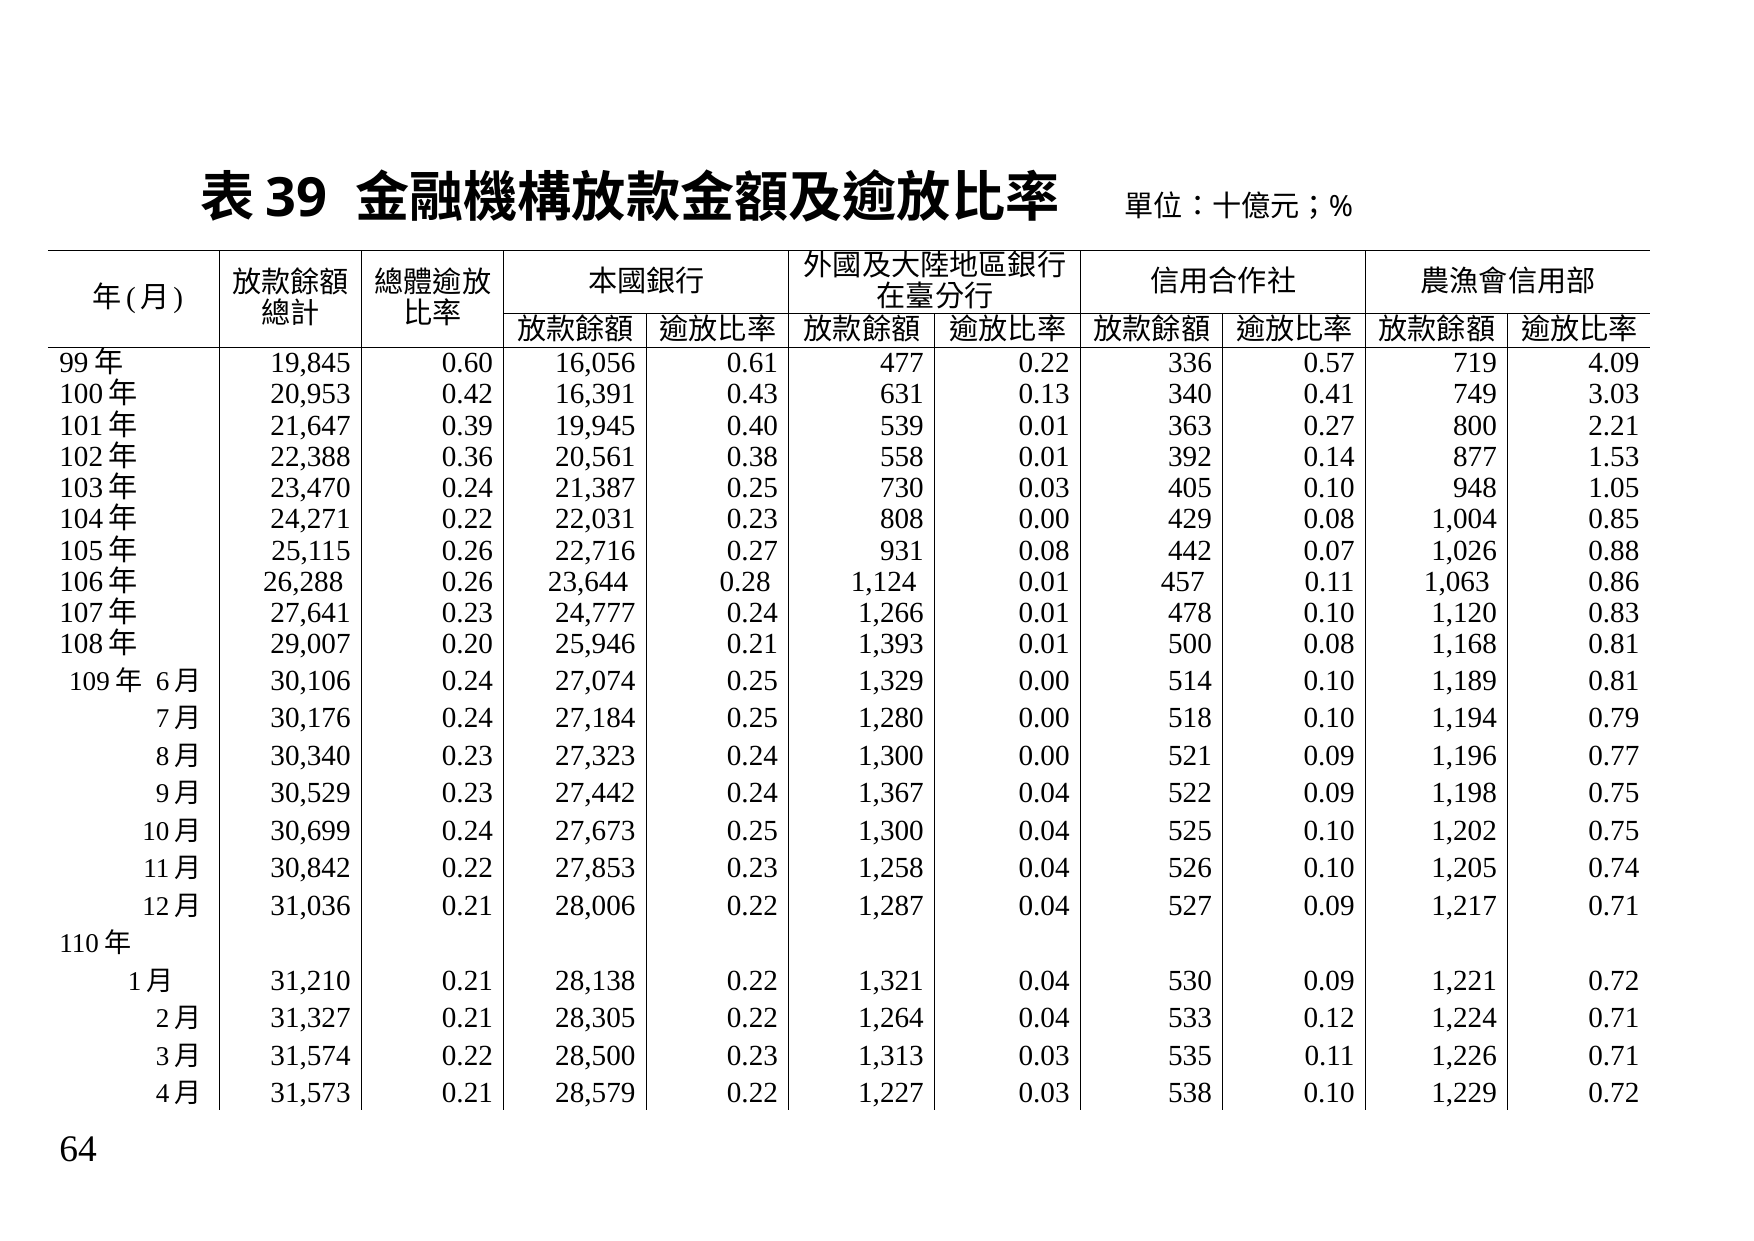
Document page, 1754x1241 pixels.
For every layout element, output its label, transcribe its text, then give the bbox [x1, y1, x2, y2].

table_cell 12月 [48, 885, 219, 923]
table_cell 30,842 [220, 848, 361, 885]
table_cell 0.23 [647, 848, 788, 885]
table_cell 0.39 [362, 410, 503, 441]
table_cell 522 [1081, 773, 1222, 810]
table_cell 1,004 [1366, 504, 1507, 535]
table_cell 1,202 [1366, 810, 1507, 848]
table_cell 0.20 [362, 629, 503, 660]
table_cell 16,056 [504, 348, 646, 379]
table_cell 0.00 [935, 660, 1080, 698]
table_cell 1.05 [1508, 473, 1650, 504]
table_cell 800 [1366, 410, 1507, 441]
table_cell 0.09 [1223, 960, 1365, 998]
table_header 外國及大陸地區銀行在臺分行 [789, 251, 1080, 313]
table_cell 0.09 [1223, 885, 1365, 923]
table_cell 放款餘額 [504, 314, 646, 347]
table_cell 0.75 [1508, 773, 1650, 810]
table_cell 0.72 [1508, 1073, 1650, 1110]
table_cell 23,644 [504, 566, 646, 598]
table_cell 457 [1081, 566, 1222, 598]
table_cell 21,387 [504, 473, 646, 504]
table_cell 0.03 [935, 473, 1080, 504]
table_cell 0.43 [647, 379, 788, 410]
table_cell 0.41 [1223, 379, 1365, 410]
table_cell 0.61 [647, 348, 788, 379]
table_cell 30,699 [220, 810, 361, 848]
table_cell 0.08 [1223, 504, 1365, 535]
table_cell [1223, 923, 1365, 960]
table_cell [935, 923, 1080, 960]
table_cell 逾放比率 [935, 314, 1080, 347]
table_cell 0.79 [1508, 698, 1650, 735]
table_cell 0.22 [935, 348, 1080, 379]
table_cell 0.25 [647, 660, 788, 698]
table_cell 20,561 [504, 441, 646, 473]
table_cell 31,573 [220, 1073, 361, 1110]
table_cell 1,266 [789, 598, 934, 629]
table_cell 1,313 [789, 1035, 934, 1073]
table_cell 105年 [48, 535, 219, 566]
table_cell 1,063 [1366, 566, 1507, 598]
table_cell 1,300 [789, 810, 934, 848]
table_cell 104年 [48, 504, 219, 535]
table_cell 340 [1081, 379, 1222, 410]
table_cell 535 [1081, 1035, 1222, 1073]
table_cell 931 [789, 535, 934, 566]
table_cell 0.38 [647, 441, 788, 473]
table_header 農漁會信用部 [1366, 251, 1650, 313]
table_cell 0.22 [647, 998, 788, 1035]
table_cell [362, 923, 503, 960]
table_cell 0.26 [362, 566, 503, 598]
table_cell 533 [1081, 998, 1222, 1035]
table_cell 530 [1081, 960, 1222, 998]
table_cell 1,221 [1366, 960, 1507, 998]
table_cell 0.86 [1508, 566, 1650, 598]
table_cell 100年 [48, 379, 219, 410]
table_cell 392 [1081, 441, 1222, 473]
table_cell 9月 [48, 773, 219, 810]
table_cell 1,264 [789, 998, 934, 1035]
table_cell 1,329 [789, 660, 934, 698]
table_cell 0.81 [1508, 629, 1650, 660]
table_cell 0.72 [1508, 960, 1650, 998]
table_cell 0.71 [1508, 885, 1650, 923]
table_cell 放款餘額 [789, 314, 934, 347]
table_cell 99年 [48, 348, 219, 379]
table_cell 1,194 [1366, 698, 1507, 735]
table_cell 8月 [48, 735, 219, 773]
table_cell [220, 923, 361, 960]
table_cell 1,205 [1366, 848, 1507, 885]
table_cell 1,217 [1366, 885, 1507, 923]
table_cell 514 [1081, 660, 1222, 698]
table_cell 逾放比率 [1508, 314, 1650, 347]
table_cell 28,006 [504, 885, 646, 923]
table_cell 0.27 [647, 535, 788, 566]
table_cell 478 [1081, 598, 1222, 629]
table_cell 1,300 [789, 735, 934, 773]
table_cell 30,106 [220, 660, 361, 698]
table_cell 1,367 [789, 773, 934, 810]
table_cell 1,258 [789, 848, 934, 885]
table_cell 0.24 [362, 473, 503, 504]
table_cell 0.77 [1508, 735, 1650, 773]
table_cell 526 [1081, 848, 1222, 885]
table_cell 1,229 [1366, 1073, 1507, 1110]
table_cell 0.23 [362, 735, 503, 773]
table_cell 1,393 [789, 629, 934, 660]
table_cell 749 [1366, 379, 1507, 410]
table_cell 1月 [48, 960, 219, 998]
table_cell 0.10 [1223, 473, 1365, 504]
table_cell 2.21 [1508, 410, 1650, 441]
table_cell 539 [789, 410, 934, 441]
table_cell 1,198 [1366, 773, 1507, 810]
table_cell 28,138 [504, 960, 646, 998]
table_cell 3.03 [1508, 379, 1650, 410]
table_cell 103年 [48, 473, 219, 504]
table_cell 27,184 [504, 698, 646, 735]
table_cell 0.71 [1508, 998, 1650, 1035]
table_cell 0.08 [1223, 629, 1365, 660]
table_cell 0.00 [935, 504, 1080, 535]
table_cell 20,953 [220, 379, 361, 410]
table_cell 0.60 [362, 348, 503, 379]
table_cell 28,579 [504, 1073, 646, 1110]
table_cell 0.01 [935, 629, 1080, 660]
table_cell 28,500 [504, 1035, 646, 1073]
table_cell 27,641 [220, 598, 361, 629]
table_cell 2月 [48, 998, 219, 1035]
table_cell 730 [789, 473, 934, 504]
table_cell [1081, 923, 1222, 960]
table_cell 0.36 [362, 441, 503, 473]
table_cell 719 [1366, 348, 1507, 379]
table_cell 23,470 [220, 473, 361, 504]
table_cell 0.71 [1508, 1035, 1650, 1073]
table_cell 0.22 [647, 960, 788, 998]
table_cell 0.09 [1223, 773, 1365, 810]
table_cell 0.42 [362, 379, 503, 410]
table_cell 525 [1081, 810, 1222, 848]
table_cell 30,529 [220, 773, 361, 810]
table_cell 521 [1081, 735, 1222, 773]
table_cell 0.24 [647, 773, 788, 810]
table_cell 0.21 [647, 629, 788, 660]
table_cell 1.53 [1508, 441, 1650, 473]
table_cell 1,120 [1366, 598, 1507, 629]
table_cell 1,280 [789, 698, 934, 735]
table_cell 31,036 [220, 885, 361, 923]
table_cell 0.81 [1508, 660, 1650, 698]
table_cell 0.07 [1223, 535, 1365, 566]
table_cell 808 [789, 504, 934, 535]
table_cell 102年 [48, 441, 219, 473]
table_cell 0.08 [935, 535, 1080, 566]
table_cell [1366, 923, 1507, 960]
table_cell 0.26 [362, 535, 503, 566]
table_cell 4.09 [1508, 348, 1650, 379]
table_header 信用合作社 [1081, 251, 1365, 313]
table_cell 0.23 [647, 504, 788, 535]
table_cell 29,007 [220, 629, 361, 660]
table_cell 31,574 [220, 1035, 361, 1073]
table_cell 877 [1366, 441, 1507, 473]
table_cell 0.75 [1508, 810, 1650, 848]
table_cell 0.21 [362, 885, 503, 923]
table_cell 0.11 [1223, 1035, 1365, 1073]
table_cell 逾放比率 [1223, 314, 1365, 347]
table_cell 0.09 [1223, 735, 1365, 773]
table_cell 0.21 [362, 1073, 503, 1110]
table_cell [647, 923, 788, 960]
table_cell 405 [1081, 473, 1222, 504]
table_cell 25,115 [220, 535, 361, 566]
table_cell 101年 [48, 410, 219, 441]
table_cell 1,026 [1366, 535, 1507, 566]
table_cell 30,340 [220, 735, 361, 773]
table_cell 0.23 [362, 773, 503, 810]
table_cell 31,210 [220, 960, 361, 998]
table_cell 0.22 [647, 885, 788, 923]
table_cell [504, 923, 646, 960]
table_cell 1,287 [789, 885, 934, 923]
table_cell 0.24 [362, 810, 503, 848]
table_cell 0.04 [935, 960, 1080, 998]
table_cell 442 [1081, 535, 1222, 566]
table_cell 25,946 [504, 629, 646, 660]
table_cell 0.01 [935, 598, 1080, 629]
table_cell 26,288 [220, 566, 361, 598]
table_cell 10月 [48, 810, 219, 848]
table_cell 1,321 [789, 960, 934, 998]
table_cell 1,224 [1366, 998, 1507, 1035]
table_cell 0.10 [1223, 1073, 1365, 1110]
table_cell 108年 [48, 629, 219, 660]
table_cell 0.03 [935, 1073, 1080, 1110]
table_cell 0.88 [1508, 535, 1650, 566]
table_cell 110年 [48, 923, 219, 960]
table_cell 0.83 [1508, 598, 1650, 629]
table_cell 0.10 [1223, 660, 1365, 698]
table_cell 27,853 [504, 848, 646, 885]
table_cell 0.24 [362, 660, 503, 698]
table_cell 948 [1366, 473, 1507, 504]
table_cell 0.04 [935, 885, 1080, 923]
table_header 總體逾放比率 [362, 251, 503, 347]
table_cell 0.10 [1223, 598, 1365, 629]
table_cell 107年 [48, 598, 219, 629]
table_cell 0.40 [647, 410, 788, 441]
table_cell 19,845 [220, 348, 361, 379]
table_cell 0.25 [647, 810, 788, 848]
table_cell 1,168 [1366, 629, 1507, 660]
table_cell 0.21 [362, 960, 503, 998]
table_cell 0.22 [647, 1073, 788, 1110]
table_cell 1,227 [789, 1073, 934, 1110]
table_header 本國銀行 [504, 251, 788, 313]
table_cell 109年 6月 [48, 660, 219, 698]
table_cell 22,716 [504, 535, 646, 566]
table_cell 1,196 [1366, 735, 1507, 773]
table_cell 27,074 [504, 660, 646, 698]
table_cell 0.00 [935, 735, 1080, 773]
table_cell 0.13 [935, 379, 1080, 410]
table_cell 106年 [48, 566, 219, 598]
table_cell 0.12 [1223, 998, 1365, 1035]
table_cell 0.01 [935, 566, 1080, 598]
table_cell 7月 [48, 698, 219, 735]
table_cell 0.25 [647, 698, 788, 735]
table_cell 27,673 [504, 810, 646, 848]
table_cell 19,945 [504, 410, 646, 441]
table_cell 500 [1081, 629, 1222, 660]
table_cell 527 [1081, 885, 1222, 923]
table_cell 0.21 [362, 998, 503, 1035]
table_cell 放款餘額 [1081, 314, 1222, 347]
table_cell 0.10 [1223, 698, 1365, 735]
table_cell 363 [1081, 410, 1222, 441]
table_cell 336 [1081, 348, 1222, 379]
table_cell 0.22 [362, 504, 503, 535]
table_cell 16,391 [504, 379, 646, 410]
table_cell 0.24 [362, 698, 503, 735]
table_cell 0.23 [647, 1035, 788, 1073]
table_cell 27,442 [504, 773, 646, 810]
table_cell 0.04 [935, 810, 1080, 848]
table_cell 21,647 [220, 410, 361, 441]
table_cell 0.27 [1223, 410, 1365, 441]
table_cell 0.04 [935, 998, 1080, 1035]
table_cell 0.24 [647, 598, 788, 629]
table_cell 1,189 [1366, 660, 1507, 698]
table_cell 0.01 [935, 441, 1080, 473]
table_cell 0.23 [362, 598, 503, 629]
table_cell 24,271 [220, 504, 361, 535]
table_cell 0.11 [1223, 566, 1365, 598]
table_cell 31,327 [220, 998, 361, 1035]
table_cell 11月 [48, 848, 219, 885]
table_cell 0.24 [647, 735, 788, 773]
table_cell 24,777 [504, 598, 646, 629]
table_cell 477 [789, 348, 934, 379]
table_cell [789, 923, 934, 960]
table_cell 0.03 [935, 1035, 1080, 1073]
table_cell 0.04 [935, 773, 1080, 810]
table_cell 1,124 [789, 566, 934, 598]
table_cell 22,031 [504, 504, 646, 535]
table_cell 0.14 [1223, 441, 1365, 473]
table_cell 逾放比率 [647, 314, 788, 347]
table_cell 0.57 [1223, 348, 1365, 379]
table_cell 0.00 [935, 698, 1080, 735]
table_cell [1508, 923, 1650, 960]
table_cell 0.25 [647, 473, 788, 504]
table_cell 0.04 [935, 848, 1080, 885]
table_cell 22,388 [220, 441, 361, 473]
table_header 放款餘額總計 [220, 251, 361, 347]
table_cell 558 [789, 441, 934, 473]
table_cell 0.85 [1508, 504, 1650, 535]
table_cell 0.01 [935, 410, 1080, 441]
table_cell 631 [789, 379, 934, 410]
table_cell 放款餘額 [1366, 314, 1507, 347]
table_cell 0.22 [362, 1035, 503, 1073]
table_cell 1,226 [1366, 1035, 1507, 1073]
table_header 年(月) [48, 251, 219, 347]
table_cell 0.10 [1223, 848, 1365, 885]
table_cell 0.10 [1223, 810, 1365, 848]
table_cell 30,176 [220, 698, 361, 735]
table_cell 28,305 [504, 998, 646, 1035]
table_cell 3月 [48, 1035, 219, 1073]
table_cell 538 [1081, 1073, 1222, 1110]
subtitle 表39 金融機構放款金額及逾放比率 單位：十億元；% [59, 137, 1639, 249]
table_cell 0.22 [362, 848, 503, 885]
table_cell 4月 [48, 1073, 219, 1110]
table_cell 429 [1081, 504, 1222, 535]
table_cell 27,323 [504, 735, 646, 773]
table_cell 0.28 [647, 566, 788, 598]
table_cell 518 [1081, 698, 1222, 735]
table_cell 0.74 [1508, 848, 1650, 885]
